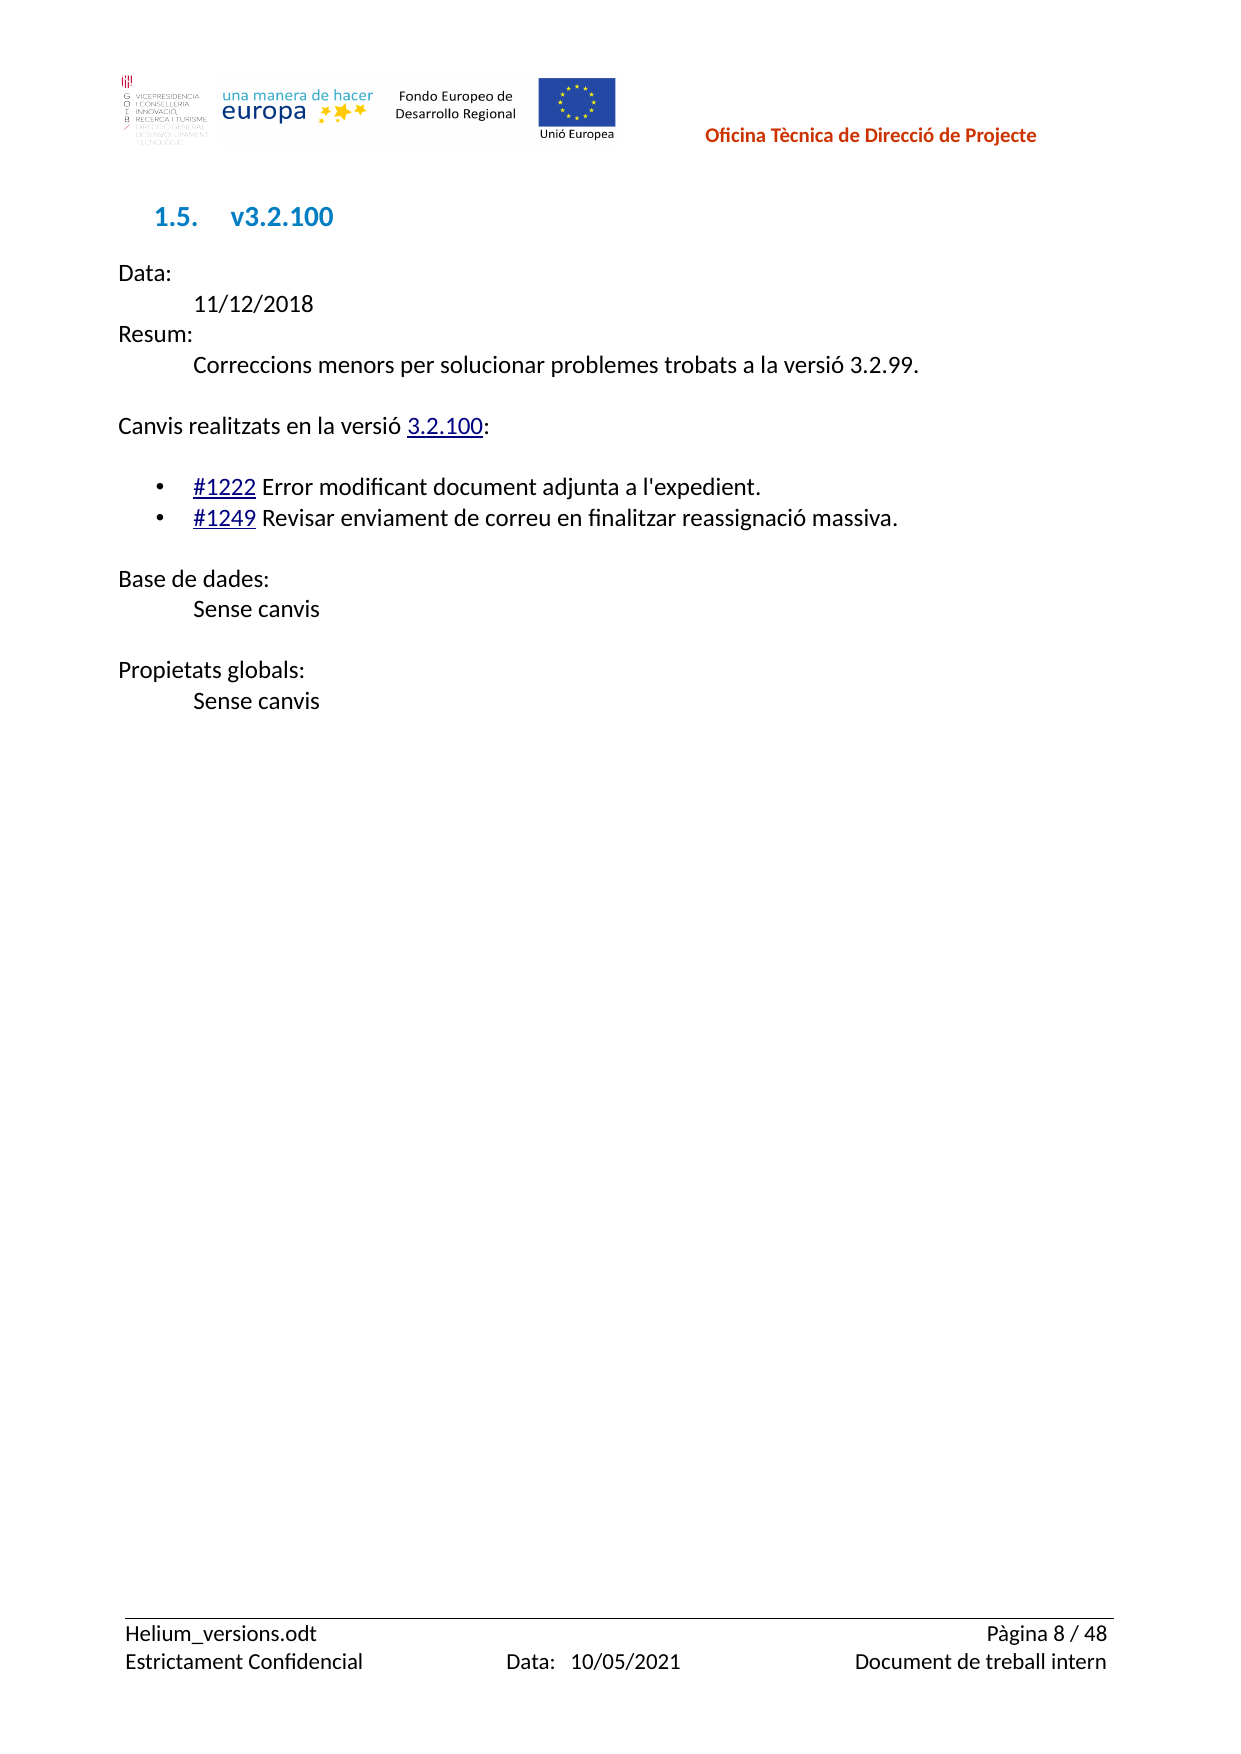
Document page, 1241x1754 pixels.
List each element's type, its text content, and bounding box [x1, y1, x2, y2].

text Data: [118, 258, 1122, 288]
list #1222 Error modificant document adjunta a l'expedient. [156, 471, 1122, 502]
text Propietats globals: [118, 654, 1122, 685]
text Base de dades: [118, 563, 1122, 593]
text Resum: [118, 319, 1122, 349]
text Sense canvis [118, 685, 1122, 715]
picture [118, 73, 213, 147]
list #1249 Revisar enviament de correu en finalitzar reassignació massiva. [156, 502, 1122, 532]
text Sense canvis [118, 593, 1122, 624]
text Canvis realitzats en la versió 3.2.100: [118, 410, 1122, 441]
text Correccions menors per solucionar problemes trobats a la versió 3.2.99. [118, 349, 1122, 380]
subtitle v3.2.100 [153, 198, 1122, 234]
picture [219, 73, 621, 147]
text 11/12/2018 [118, 288, 1122, 319]
